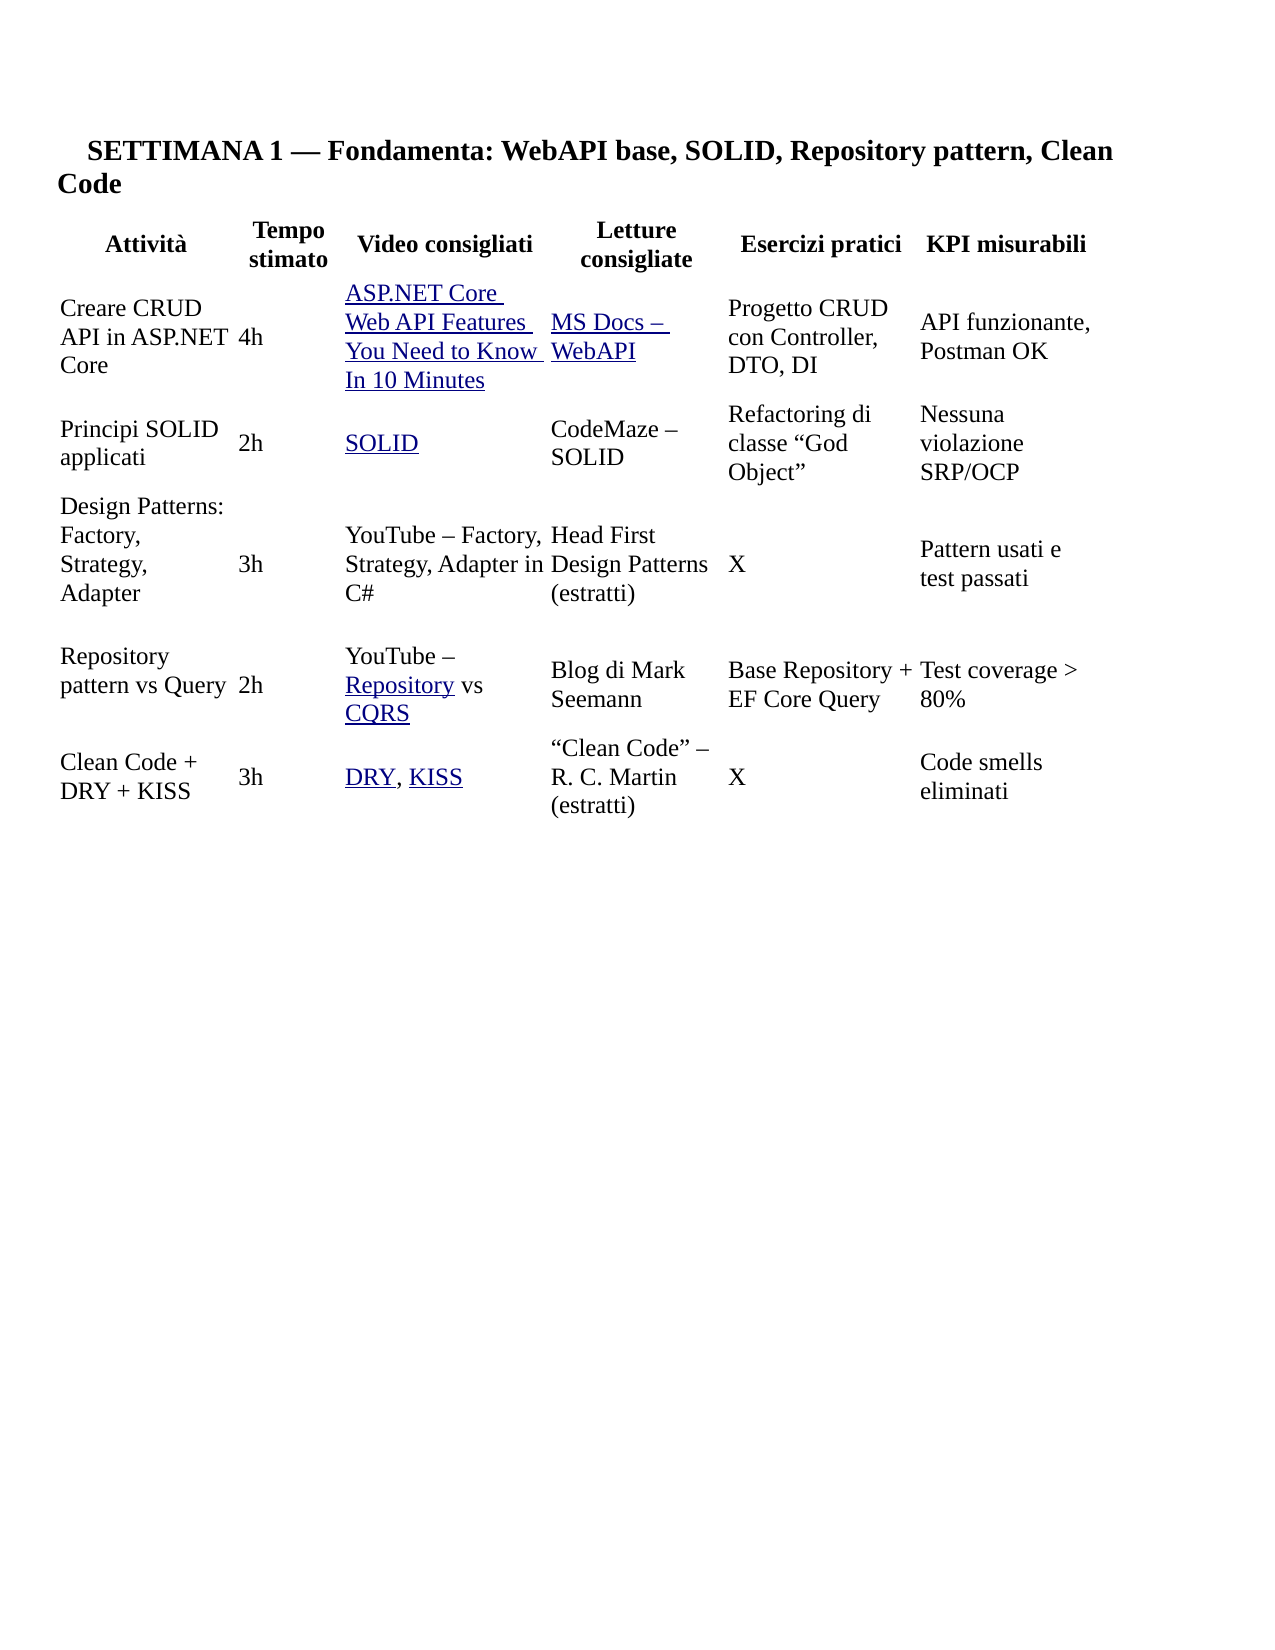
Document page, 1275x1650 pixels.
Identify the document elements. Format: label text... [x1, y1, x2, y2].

table_cell Principi SOLID applicati [57, 396, 235, 488]
table_cell Base Repository + EF Core Query [725, 638, 917, 730]
table_cell Nessuna violazione SRP/OCP [917, 396, 1096, 488]
table_cell 3h [235, 730, 342, 822]
table_header KPI misurabili [917, 212, 1096, 276]
table_cell Creare CRUD API in ASP.NET Core [57, 276, 235, 396]
table_cell Test coverage > 80% [917, 638, 1096, 730]
table_header Tempo stimato [235, 212, 342, 276]
table_header Video consigliati [342, 212, 548, 276]
table_cell Design Patterns: Factory, Strategy, Adapter [57, 489, 235, 638]
table_cell DRY, KISS [342, 730, 548, 822]
table_cell 2h [235, 396, 342, 488]
table_header Esercizi pratici [725, 212, 917, 276]
table_cell Head First Design Patterns (estratti) [548, 489, 725, 638]
subtitle ✅ SETTIMANA 1 — Fondamenta: WebAPI base, SOLID, Repository pattern, Clean Code [57, 133, 1157, 200]
table_cell Refactoring di classe “God Object” [725, 396, 917, 488]
table_cell CodeMaze – SOLID [548, 396, 725, 488]
table_cell Progetto CRUD con Controller, DTO, DI [725, 276, 917, 396]
table_cell 2h [235, 638, 342, 730]
table_header Letture consigliate [548, 212, 725, 276]
table_cell Code smells eliminati [917, 730, 1096, 822]
table_header Attività [57, 212, 235, 276]
table_cell YouTube – Repository vs CQRS [342, 638, 548, 730]
table_cell Repository pattern vs Query [57, 638, 235, 730]
table_cell Blog di Mark Seemann [548, 638, 725, 730]
table_cell ASP.NET Core Web API Features You Need to Know In 10 Minutes [342, 276, 548, 396]
table_cell API funzionante, Postman OK [917, 276, 1096, 396]
table_cell “Clean Code” – R. C. Martin (estratti) [548, 730, 725, 822]
table_cell X [725, 730, 917, 822]
table_cell MS Docs – WebAPI [548, 276, 725, 396]
table_cell 3h [235, 489, 342, 638]
table_cell Clean Code + DRY + KISS [57, 730, 235, 822]
table_cell SOLID [342, 396, 548, 488]
table_cell YouTube – Factory, Strategy, Adapter in C# [342, 489, 548, 638]
table_cell Pattern usati e test passati [917, 489, 1096, 638]
table_cell 4h [235, 276, 342, 396]
table_cell X [725, 489, 917, 638]
